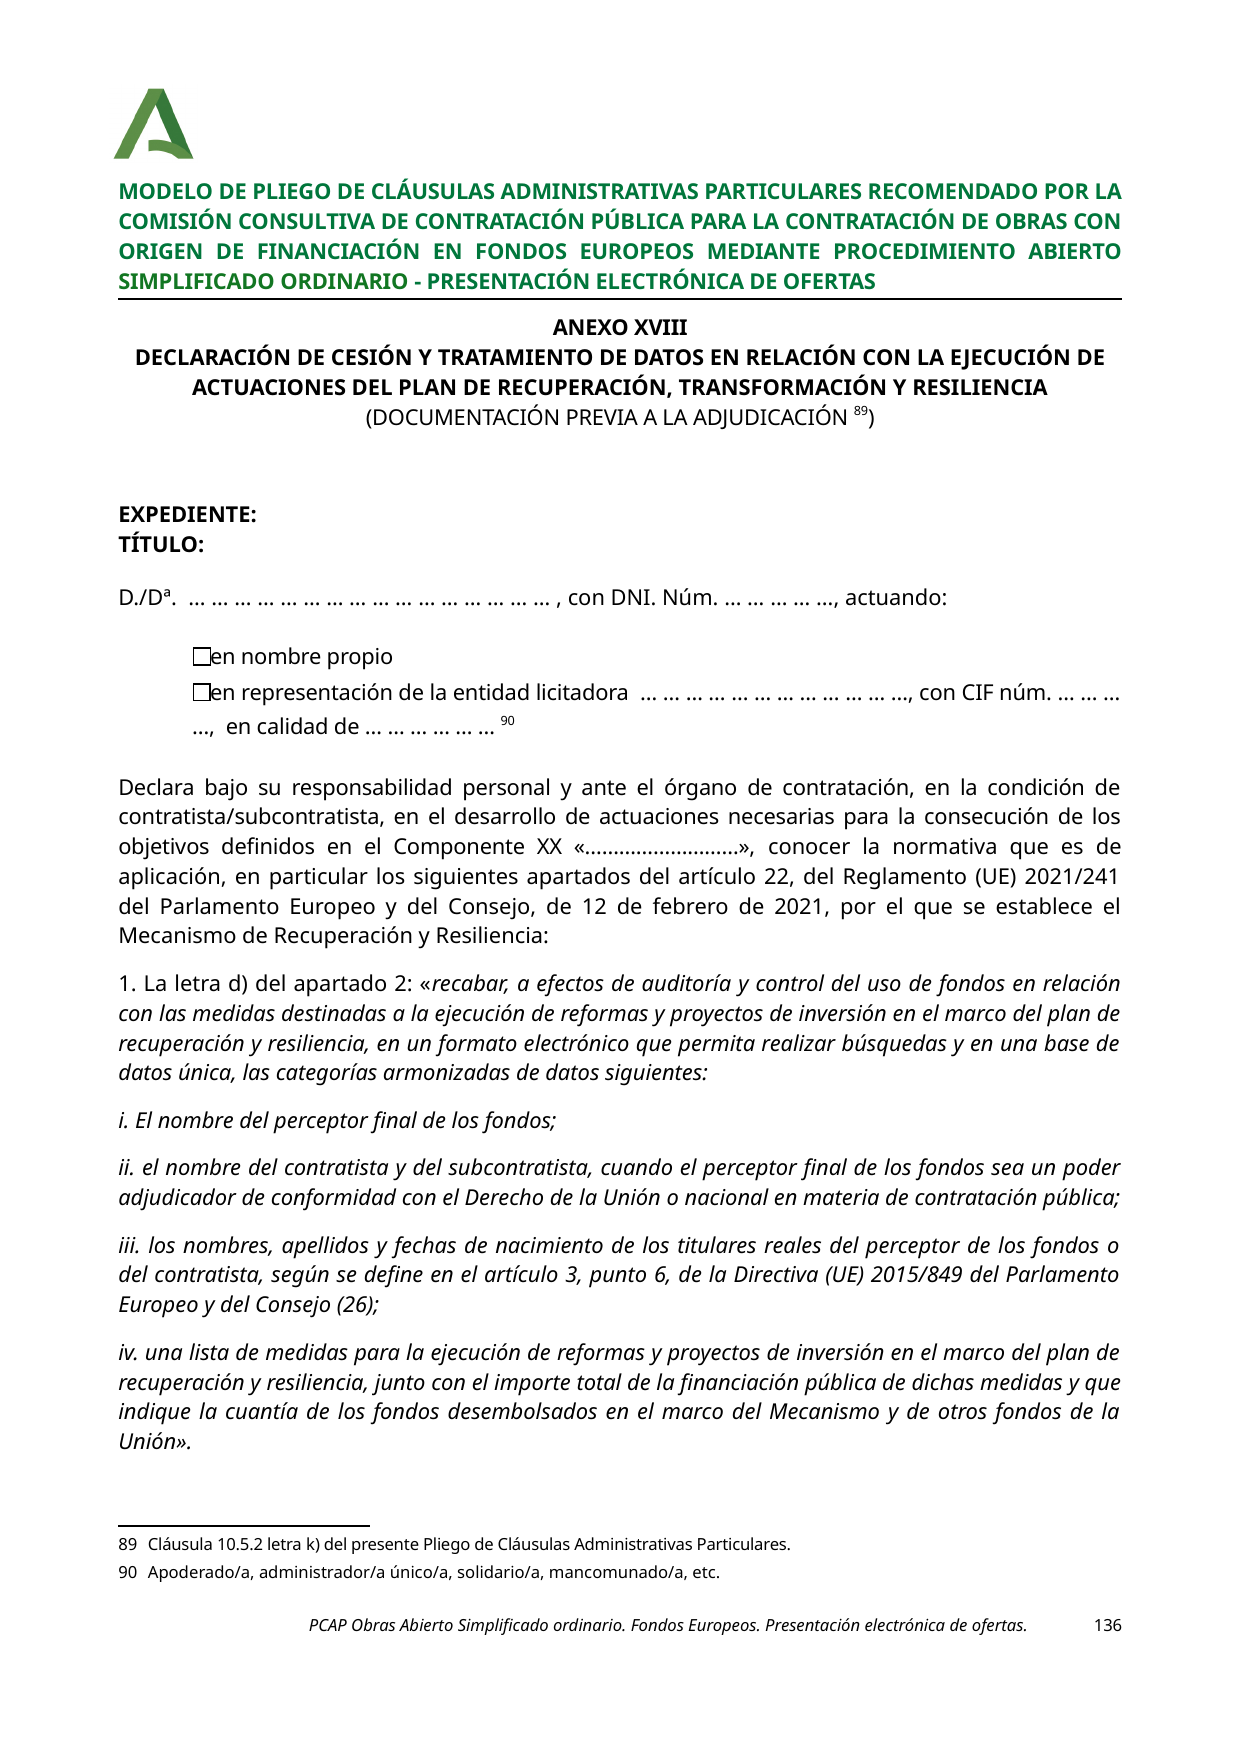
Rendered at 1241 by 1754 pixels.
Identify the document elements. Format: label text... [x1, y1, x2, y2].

text Cláusula 10.5.2 letra k) del presente Pliego de Cláusulas Administrativas Particulares. [118, 1532, 1122, 1555]
text Declara bajo su responsabilidad personal y ante el órgano de contratación, en la condición de contratista/subcontratista, en el desarrollo de actuaciones necesarias para la consecución de los objetivos definidos en el Componente XX «………………………», conocer la normativa que es de aplicación, en particular los siguientes apartados del artículo 22, del Reglamento (UE) 2021/241 del Parlamento Europeo y del Consejo, de 12 de febrero de 2021, por el que se establece el Mecanismo de Recuperación y Resiliencia: [118, 772, 1122, 950]
text Apoderado/a, administrador/a único/a, solidario/a, mancomunado/a, etc. [118, 1561, 1122, 1584]
text ii. el nombre del contratista y del subcontratista, cuando el perceptor final de los fondos sea un poder adjudicador de conformidad con el Derecho de la Unión o nacional en materia de contratación pública; [118, 1152, 1122, 1212]
picture [109, 84, 198, 163]
text EXPEDIENTE: [118, 499, 1122, 529]
text MODELO DE PLIEGO DE CLÁUSULAS ADMINISTRATIVAS PARTICULARES RECOMENDADO POR LA COMISIÓN CONSULTIVA DE CONTRATACIÓN PÚBLICA PARA LA CONTRATACIÓN DE OBRAS CON ORIGEN DE FINANCIACIÓN EN FONDOS EUROPEOS MEDIANTE PROCEDIMIENTO ABIERTO SIMPLIFICADO ORDINARIO - PRESENTACIÓN ELECTRÓNICA DE OFERTAS [118, 176, 1122, 298]
text D./Dª. … … … … … … … … … … … … … … … … , con DNI. Núm. … … … … …, actuando: [118, 582, 1122, 612]
text TÍTULO: [118, 529, 1122, 559]
text DECLARACIÓN DE CESIÓN Y TRATAMIENTO DE DATOS EN RELACIÓN CON LA EJECUCIÓN DE ACTUACIONES DEL PLAN DE RECUPERACIÓN, TRANSFORMACIÓN Y RESILIENCIA [118, 342, 1122, 402]
text en nombre propio [192, 641, 1122, 671]
text i. El nombre del perceptor final de los fondos; [118, 1105, 1122, 1135]
text iv. una lista de medidas para la ejecución de reformas y proyectos de inversión en el marco del plan de recuperación y resiliencia, junto con el importe total de la financiación pública de dichas medidas y que indique la cuantía de los fondos desembolsados en el marco del Mecanismo y de otros fondos de la Unión». [118, 1337, 1122, 1456]
text iii. los nombres, apellidos y fechas de nacimiento de los titulares reales del perceptor de los fondos o del contratista, según se define en el artículo 3, punto 6, de la Directiva (UE) 2015/849 del Parlamento Europeo y del Consejo (26); [118, 1230, 1122, 1319]
text (DOCUMENTACIÓN PREVIA A LA ADJUDICACIÓN ) [118, 402, 1122, 431]
text ANEXO XVIII [118, 312, 1122, 342]
text 1. La letra d) del apartado 2: «recabar, a efectos de auditoría y control del uso de fondos en relación con las medidas destinadas a la ejecución de reformas y proyectos de inversión en el marco del plan de recuperación y resiliencia, en un formato electrónico que permita realizar búsquedas y en una base de datos única, las categorías armonizadas de datos siguientes: [118, 968, 1122, 1087]
text en representación de la entidad licitadora … … … … … … … … … … … …, con CIF núm. … … … …, en calidad de … … … … … … [192, 677, 1122, 741]
